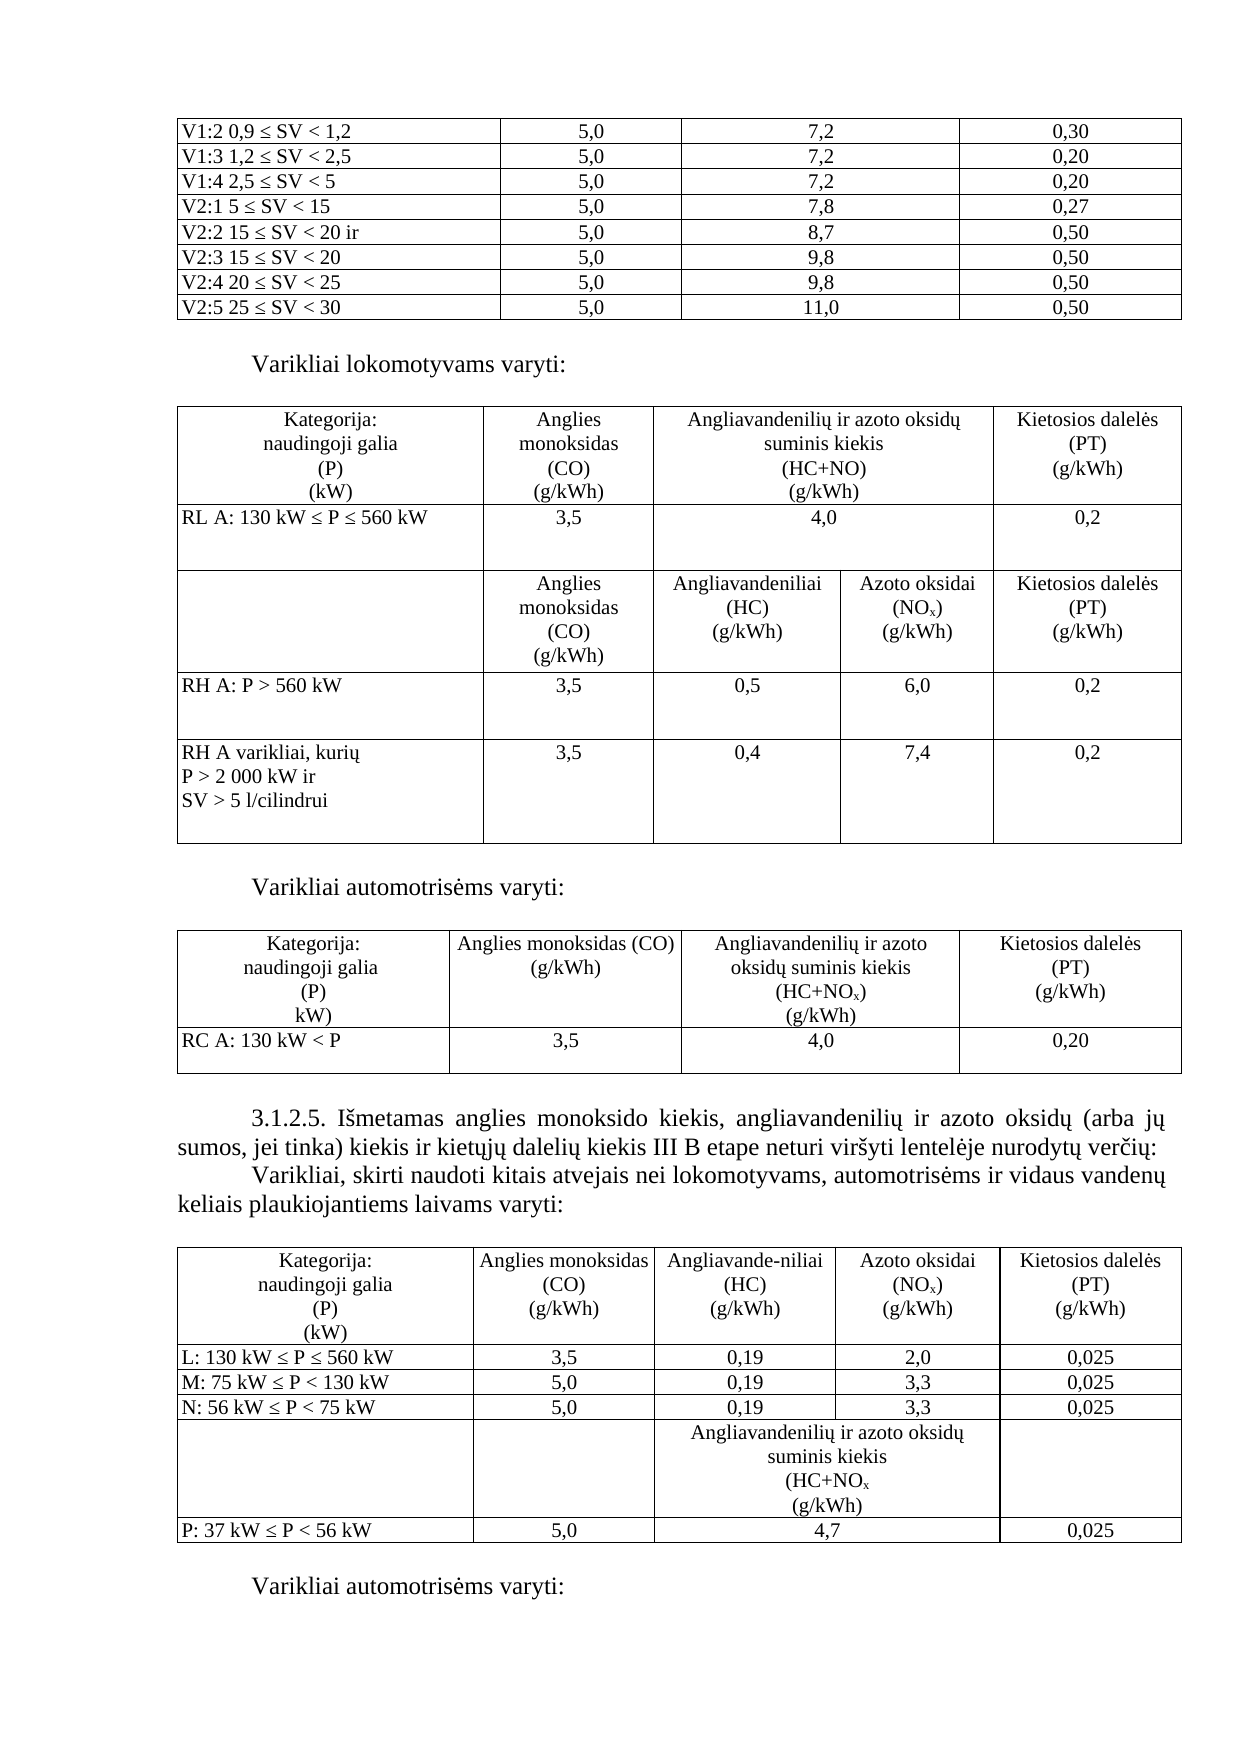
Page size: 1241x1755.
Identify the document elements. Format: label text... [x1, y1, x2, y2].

text Varikliai automotrisėms varyti: [177, 1571, 1166, 1600]
table_cell 3,3 [836, 1370, 999, 1394]
table_cell 3,5 [474, 1345, 654, 1369]
table_cell V1:4 2,5 ≤ SV < 5 [178, 169, 500, 193]
table_cell 0,2 [994, 505, 1181, 569]
table_cell 0,30 [960, 119, 1181, 143]
table_cell 6,0 [841, 673, 993, 738]
table_cell V2:5 25 ≤ SV < 30 [178, 295, 500, 319]
table_cell 0,19 [655, 1395, 835, 1419]
table_header Angliavande-niliai (HC) (g/kWh) [655, 1248, 835, 1344]
table_cell L: 130 kW ≤ P ≤ 560 kW [178, 1345, 473, 1369]
table_cell 0,025 [1001, 1370, 1181, 1394]
table_cell 0,50 [960, 270, 1181, 294]
table_cell 5,0 [474, 1395, 654, 1419]
table_header Anglies monoksidas (CO) (g/kWh) [484, 407, 653, 503]
text Varikliai, skirti naudoti kitais atvejais nei lokomotyvams, automotrisėms ir vidaus vandenų keliais plaukiojantiems laivams varyti: [177, 1160, 1166, 1218]
table_cell 5,0 [501, 245, 681, 269]
table_header Kategorija: naudingoji galia (P) (kW) [178, 1248, 473, 1344]
table_header Kietosios dalelės (PT) (g/kWh) [960, 931, 1181, 1027]
table_cell 5,0 [501, 169, 681, 193]
table_cell RH A varikliai, kurių P > 2 000 kW ir SV > 5 l/cilindrui [178, 740, 483, 842]
table_cell 0,2 [994, 740, 1181, 842]
table_header Anglies monoksidas (CO) (g/kWh) [474, 1248, 654, 1344]
table_cell [178, 1420, 473, 1517]
table_cell 7,2 [682, 119, 959, 143]
table_cell 3,3 [836, 1395, 999, 1419]
table_header Angliavandenilių ir azoto oksidų suminis kiekis (HC+NO) (g/kWh) [654, 407, 993, 503]
table_cell 3,5 [450, 1028, 681, 1073]
table_cell V2:4 20 ≤ SV < 25 [178, 270, 500, 294]
table_cell V1:3 1,2 ≤ SV < 2,5 [178, 144, 500, 168]
table_cell 0,50 [960, 245, 1181, 269]
table_cell 4,0 [654, 505, 993, 569]
table_cell 5,0 [474, 1370, 654, 1394]
table_cell 9,8 [682, 270, 959, 294]
table_cell N: 56 kW ≤ P < 75 kW [178, 1395, 473, 1419]
table_cell 0,20 [960, 169, 1181, 193]
table_cell 3,5 [484, 673, 653, 738]
table_header Anglies monoksidas (CO) (g/kWh) [450, 931, 681, 1027]
table_cell V2:1 5 ≤ SV < 15 [178, 195, 500, 218]
table_cell 8,7 [682, 220, 959, 244]
table_cell 7,2 [682, 169, 959, 193]
table_header Kategorija: naudingoji galia (P) kW) [178, 931, 449, 1027]
table_cell 0,025 [1001, 1518, 1181, 1542]
table_cell Azoto oksidai (NOx) (g/kWh) [841, 571, 993, 672]
table_cell 4,7 [655, 1518, 999, 1542]
table_cell 5,0 [501, 295, 681, 319]
table_cell 5,0 [501, 119, 681, 143]
table_cell 4,0 [682, 1028, 959, 1073]
table_cell 0,19 [655, 1345, 835, 1369]
table_cell V2:2 15 ≤ SV < 20 ir [178, 220, 500, 244]
table_cell P: 37 kW ≤ P < 56 kW [178, 1518, 473, 1542]
table_cell V2:3 15 ≤ SV < 20 [178, 245, 500, 269]
text 3.1.2.5. Išmetamas anglies monoksido kiekis, angliavandenilių ir azoto oksidų (arba jų sumos, jei tinka) kiekis ir kietųjų dalelių kiekis III B etape neturi viršyti lentelėje nurodytų verčių: [177, 1103, 1166, 1160]
table_cell 7,2 [682, 144, 959, 168]
table_cell 0,025 [1001, 1345, 1181, 1369]
table_cell Anglies monoksidas (CO) (g/kWh) [484, 571, 653, 672]
table_cell 5,0 [474, 1518, 654, 1542]
table_cell 0,19 [655, 1370, 835, 1394]
table_cell [178, 571, 483, 672]
table_cell 5,0 [501, 144, 681, 168]
table_cell 5,0 [501, 195, 681, 218]
table_cell [1001, 1420, 1181, 1517]
table_cell 5,0 [501, 220, 681, 244]
text Varikliai automotrisėms varyti: [177, 872, 1166, 901]
table_cell 0,50 [960, 295, 1181, 319]
table_header Kietosios dalelės (PT) (g/kWh) [994, 407, 1181, 503]
table_cell 0,4 [654, 740, 840, 842]
table_cell 0,50 [960, 220, 1181, 244]
table_header Azoto oksidai (NOx) (g/kWh) [836, 1248, 999, 1344]
table_cell 0,27 [960, 195, 1181, 218]
table_cell Angliavandenilių ir azoto oksidų suminis kiekis (HC+NOx (g/kWh) [655, 1420, 999, 1517]
table_cell RL A: 130 kW ≤ P ≤ 560 kW [178, 505, 483, 569]
table_cell 5,0 [501, 270, 681, 294]
table_cell RC A: 130 kW < P [178, 1028, 449, 1073]
table_cell 0,20 [960, 1028, 1181, 1073]
table_cell 0,2 [994, 673, 1181, 738]
table_header Kietosios dalelės (PT) (g/kWh) [1001, 1248, 1181, 1344]
table_cell 3,5 [484, 740, 653, 842]
table_cell 3,5 [484, 505, 653, 569]
table_cell RH A: P > 560 kW [178, 673, 483, 738]
table_cell M: 75 kW ≤ P < 130 kW [178, 1370, 473, 1394]
table_cell V1:2 0,9 ≤ SV < 1,2 [178, 119, 500, 143]
table_cell 7,8 [682, 195, 959, 218]
table_header Angliavandenilių ir azoto oksidų suminis kiekis (HC+NOx) (g/kWh) [682, 931, 959, 1027]
table_cell 0,20 [960, 144, 1181, 168]
table_cell 9,8 [682, 245, 959, 269]
text Varikliai lokomotyvams varyti: [177, 349, 1166, 377]
table_cell 2,0 [836, 1345, 999, 1369]
table_cell [474, 1420, 654, 1517]
table_cell 11,0 [682, 295, 959, 319]
table_header Kategorija: naudingoji galia (P) (kW) [178, 407, 483, 503]
table_cell 0,025 [1001, 1395, 1181, 1419]
table_cell 0,5 [654, 673, 840, 738]
table_cell 7,4 [841, 740, 993, 842]
table_cell Angliavandeniliai (HC) (g/kWh) [654, 571, 840, 672]
table_cell Kietosios dalelės (PT) (g/kWh) [994, 571, 1181, 672]
